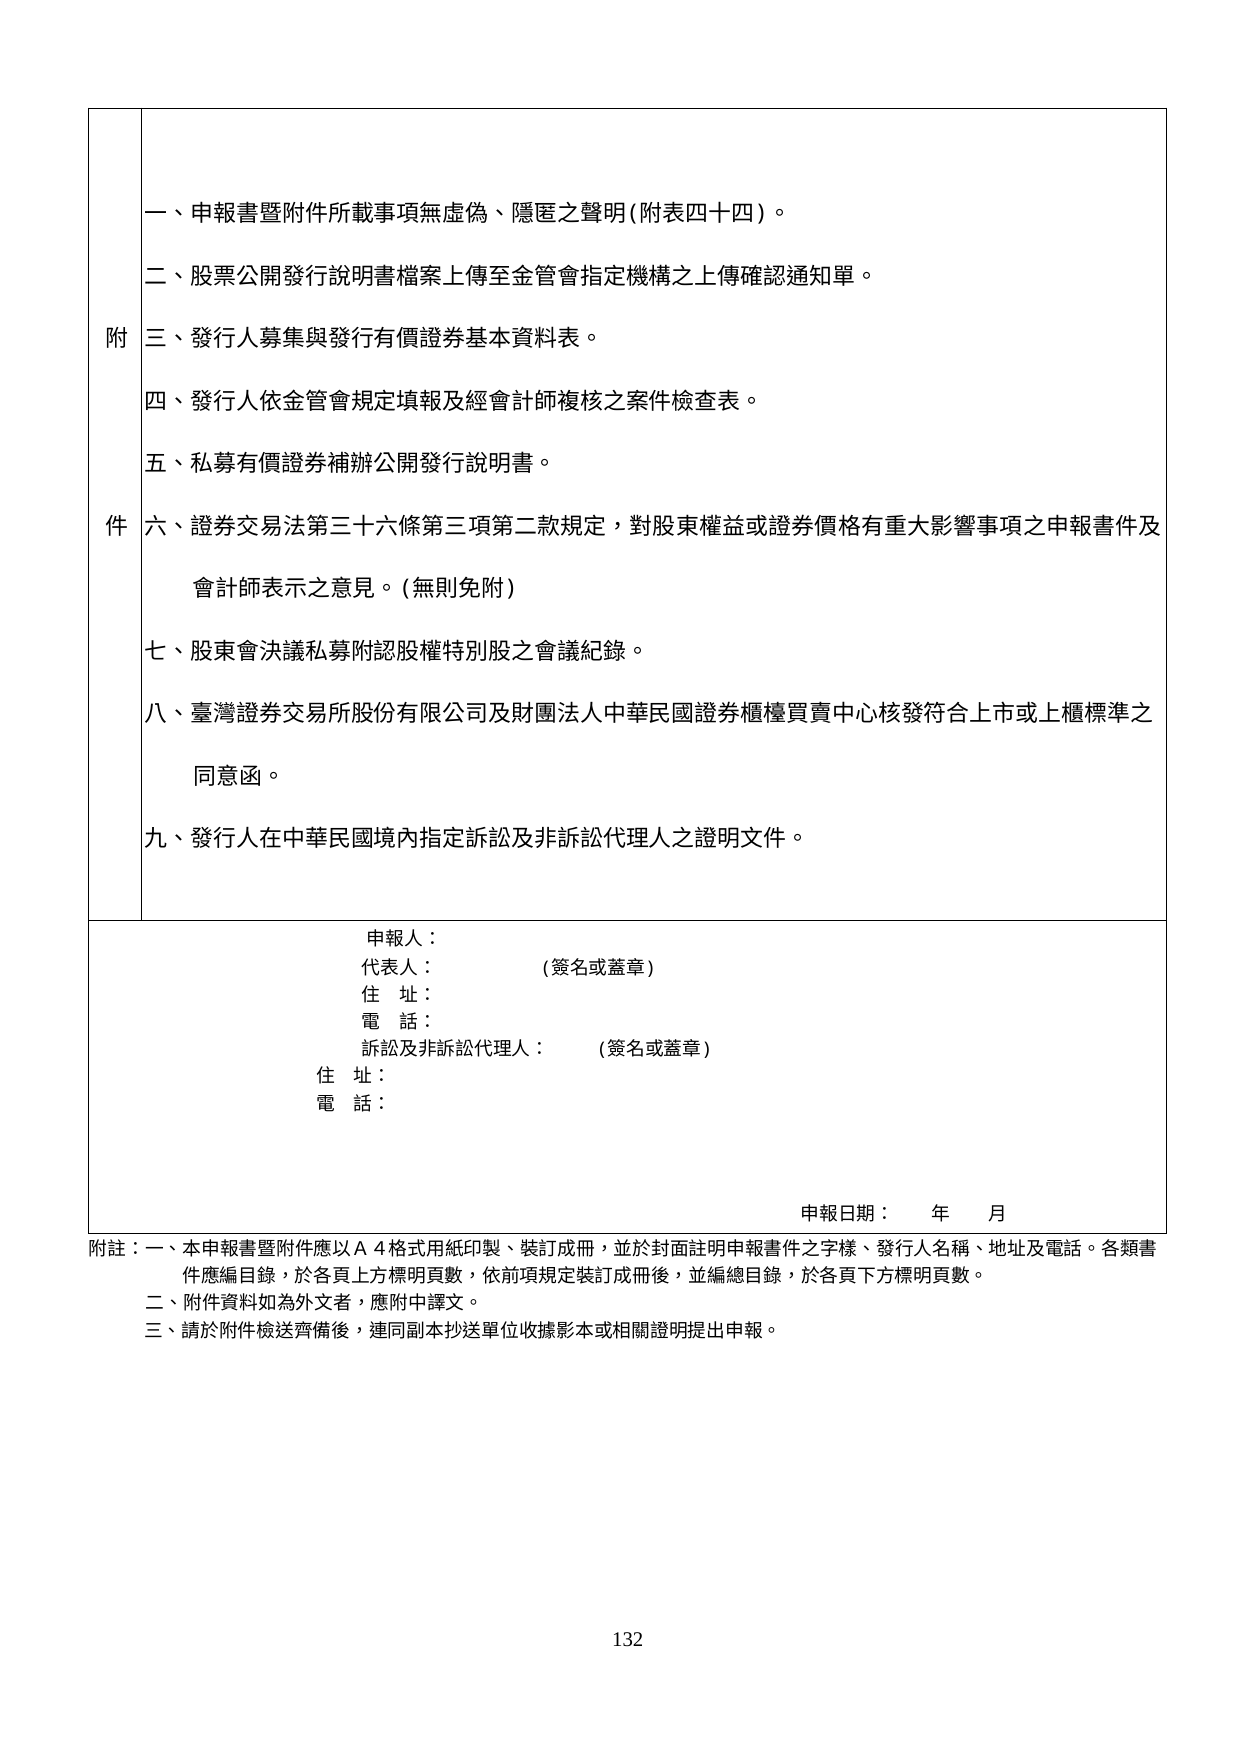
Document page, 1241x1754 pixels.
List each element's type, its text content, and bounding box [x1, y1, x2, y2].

table_cell 一、申報書暨附件所載事項無虛偽、隱匿之聲明(附表四十四)。 二、股票公開發行說明書檔案上傳至金管會指定機構之上傳確認通知單。 三、發行人募集與發行有價證券基本資料表。 四、發行人依金管會規定填報及經會計師複核之案件檢查表。 五、私募有價證券補辦公開發行說明書。 六、證券交易法第三十六條第三項第二款規定，對股東權益或證券價格有重大影響事項之申報書件及會計師表示之意見。(無則免附) 七、股東會決議私募附認股權特別股之會議紀錄。 八、臺灣證券交易所股份有限公司及財團法人中華民國證券櫃檯買賣中心核發符合上市或上櫃標準之同意函。 九、發行人在中華民國境內指定訴訟及非訴訟代理人之證明文件。 [142, 109, 1166, 920]
table_cell 附 件 [89, 109, 141, 920]
text 二、附件資料如為外文者，應附中譯文。 [89, 1288, 1166, 1315]
text 附註：一、本申報書暨附件應以Ａ４格式用紙印製、裝訂成冊，並於封面註明申報書件之字樣、發行人名稱、地址及電話。各類書件應編目錄，於各頁上方標明頁數，依前項規定裝訂成冊後，並編總目錄，於各頁下方標明頁數。 [89, 1234, 1166, 1288]
text 三、請於附件檢送齊備後，連同副本抄送單位收據影本或相關證明提出申報。 [89, 1315, 1166, 1342]
table_cell 申報人： 代表人： (簽名或蓋章) 住 址： 電 話： 訴訟及非訴訟代理人： (簽名或蓋章) 住 址： 電 話： 申報日期： 年 月 [89, 921, 1166, 1233]
